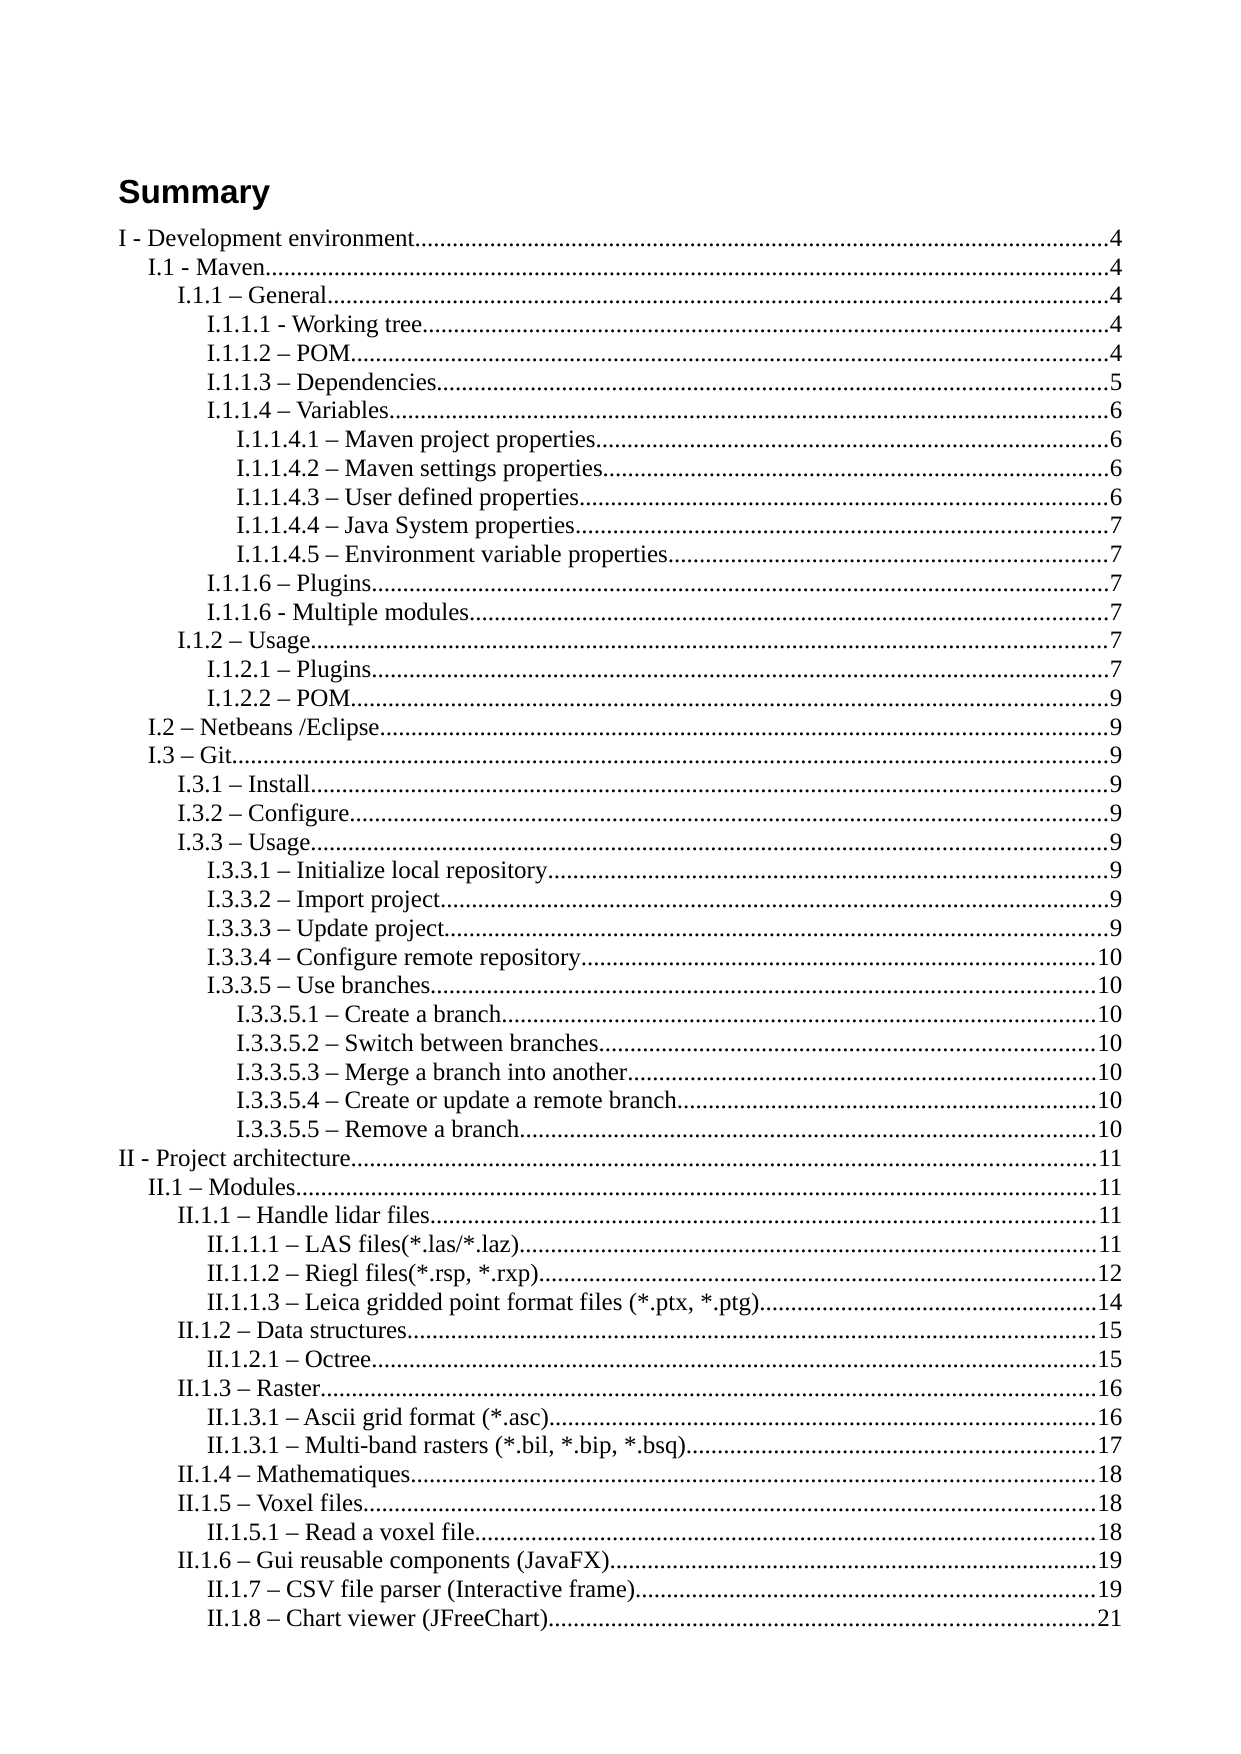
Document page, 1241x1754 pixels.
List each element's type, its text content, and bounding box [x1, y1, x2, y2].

text II - Project architecture 11 [118, 1143, 1122, 1172]
text I.3.1 – Install 9 [177, 769, 1122, 798]
text I.1.1.4.5 – Environment variable properties 7 [236, 539, 1122, 568]
text I.1.2 – Usage 7 [177, 625, 1122, 654]
text II.1.1.3 – Leica gridded point format files (*.ptx, *.ptg) 14 [207, 1287, 1122, 1315]
text I.1.1.1 - Working tree 4 [207, 309, 1122, 338]
text I.1.1.4 – Variables 6 [207, 395, 1122, 424]
text I - Development environment 4 [118, 223, 1122, 252]
text I.1.1 – General 4 [177, 280, 1122, 309]
text II.1.1.2 – Riegl files(*.rsp, *.rxp) 12 [207, 1258, 1122, 1287]
text II.1.4 – Mathematiques 18 [177, 1459, 1122, 1488]
text I.1.2.2 – POM 9 [207, 683, 1122, 712]
text I.3 – Git 9 [148, 740, 1122, 769]
text I.3.3.5.3 – Merge a branch into another 10 [236, 1057, 1122, 1085]
text I.3.3.1 – Initialize local repository 9 [207, 855, 1122, 884]
text II.1.1 – Handle lidar files 11 [177, 1200, 1122, 1229]
text I.3.3.5.2 – Switch between branches 10 [236, 1028, 1122, 1057]
text I.1.1.6 - Multiple modules 7 [207, 597, 1122, 625]
text I.1.1.4.1 – Maven project properties 6 [236, 424, 1122, 453]
text II.1 – Modules 11 [148, 1172, 1122, 1200]
text I.1.1.4.4 – Java System properties 7 [236, 510, 1122, 539]
text I.3.2 – Configure 9 [177, 798, 1122, 827]
text I.3.3.4 – Configure remote repository 10 [207, 942, 1122, 970]
text I.3.3.3 – Update project 9 [207, 913, 1122, 942]
text I.3.3.5.5 – Remove a branch 10 [236, 1114, 1122, 1143]
text II.1.5 – Voxel files 18 [177, 1488, 1122, 1517]
text I.1 - Maven 4 [148, 252, 1122, 280]
text I.1.1.4.3 – User defined properties 6 [236, 482, 1122, 510]
text II.1.3 – Raster 16 [177, 1373, 1122, 1402]
text II.1.2 – Data structures 15 [177, 1315, 1122, 1344]
text I.1.1.2 – POM 4 [207, 338, 1122, 367]
text II.1.7 – CSV file parser (Interactive frame) 19 [207, 1574, 1122, 1603]
text I.3.3.5.1 – Create a branch 10 [236, 999, 1122, 1028]
subtitle Summary [118, 172, 1122, 210]
text II.1.8 – Chart viewer (JFreeChart) 21 [207, 1603, 1122, 1632]
text I.3.3.5 – Use branches 10 [207, 970, 1122, 999]
text I.3.3.5.4 – Create or update a remote branch 10 [236, 1085, 1122, 1114]
text I.3.3.2 – Import project 9 [207, 884, 1122, 913]
text I.1.1.6 – Plugins 7 [207, 568, 1122, 597]
text I.1.1.3 – Dependencies 5 [207, 367, 1122, 395]
text II.1.3.1 – Ascii grid format (*.asc) 16 [207, 1402, 1122, 1430]
text II.1.6 – Gui reusable components (JavaFX) 19 [177, 1545, 1122, 1574]
text II.1.1.1 – LAS files(*.las/*.laz) 11 [207, 1229, 1122, 1258]
text I.3.3 – Usage 9 [177, 827, 1122, 855]
text II.1.3.1 – Multi-band rasters (*.bil, *.bip, *.bsq) 17 [207, 1430, 1122, 1459]
text I.2 – Netbeans /Eclipse 9 [148, 712, 1122, 740]
text II.1.5.1 – Read a voxel file 18 [207, 1517, 1122, 1545]
text II.1.2.1 – Octree 15 [207, 1344, 1122, 1373]
text I.1.2.1 – Plugins 7 [207, 654, 1122, 683]
text I.1.1.4.2 – Maven settings properties 6 [236, 453, 1122, 482]
